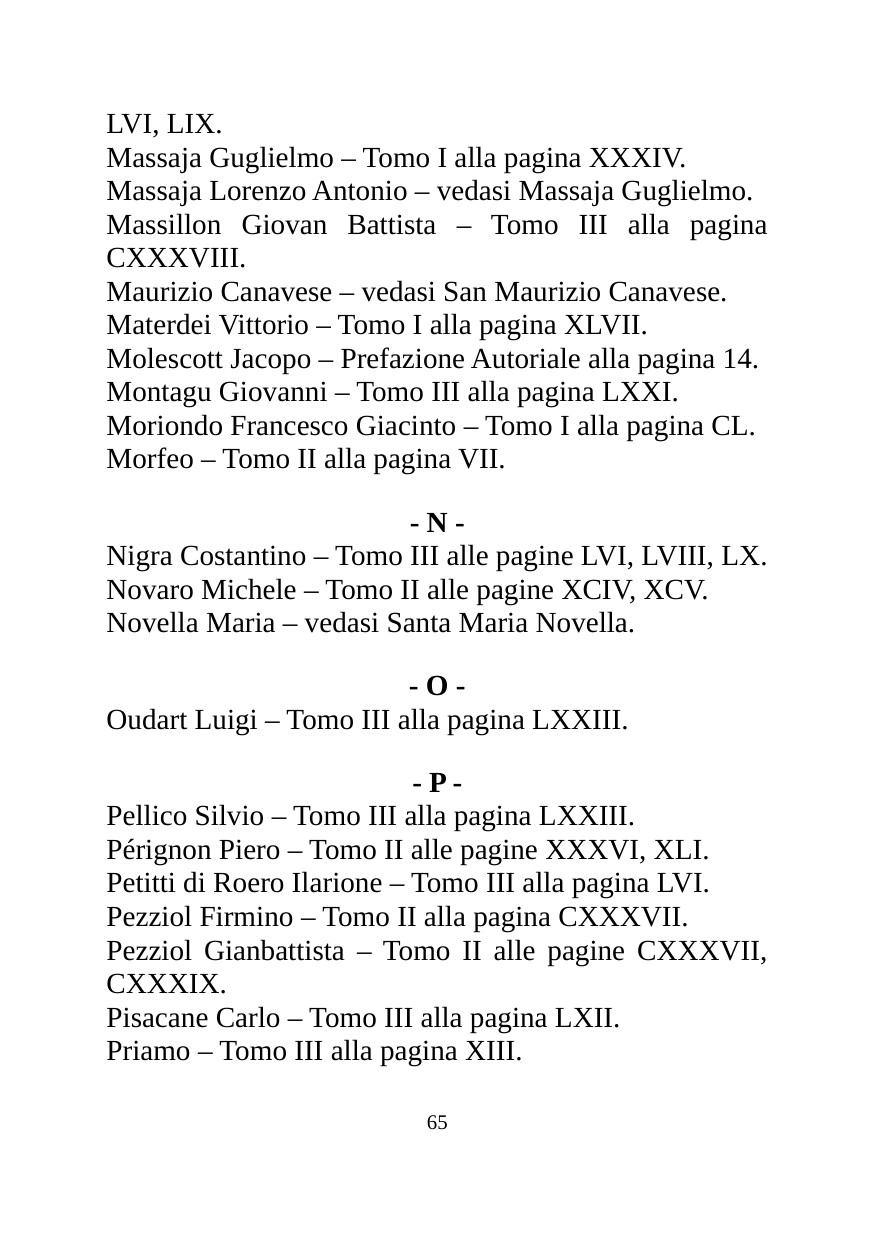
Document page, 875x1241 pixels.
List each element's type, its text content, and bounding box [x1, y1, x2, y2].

text - P - [106, 765, 768, 798]
text Pellico Silvio – Tomo III alla pagina LXXIII. [106, 798, 768, 832]
text Novella Maria – vedasi Santa Maria Novella. [106, 605, 768, 639]
text Nigra Costantino – Tomo III alle pagine LVI, LVIII, LX. [106, 538, 768, 572]
text Novaro Michele – Tomo II alle pagine XCIV, XCV. [106, 572, 768, 605]
text Massaja Guglielmo – Tomo I alla pagina XXXIV. [106, 140, 768, 173]
text Molescott Jacopo – Prefazione Autoriale alla pagina 14. [106, 341, 768, 374]
text Pérignon Piero – Tomo II alle pagine XXXVI, XLI. [106, 832, 768, 866]
text Montagu Giovanni – Tomo III alla pagina LXXI. [106, 374, 768, 408]
text Moriondo Francesco Giacinto – Tomo I alla pagina CL. [106, 408, 768, 442]
text - O - [106, 668, 768, 702]
text - N - [106, 505, 768, 538]
text Morfeo – Tomo II alla pagina VII. [106, 442, 768, 475]
text LVI, LIX. [106, 106, 768, 140]
text Petitti di Roero Ilarione – Tomo III alla pagina LVI. [106, 866, 768, 899]
text Materdei Vittorio – Tomo I alla pagina XLVII. [106, 307, 768, 341]
text Pezziol Firmino – Tomo II alla pagina CXXXVII. [106, 899, 768, 933]
text Pisacane Carlo – Tomo III alla pagina LXII. [106, 1000, 768, 1033]
text Pezziol Gianbattista – Tomo II alle pagine CXXXVII, CXXXIX. [106, 933, 768, 1000]
text Massaja Lorenzo Antonio – vedasi Massaja Guglielmo. [106, 173, 768, 207]
text Maurizio Canavese – vedasi San Maurizio Canavese. [106, 274, 768, 307]
text Massillon Giovan Battista – Tomo III alla pagina CXXXVIII. [106, 207, 768, 274]
text Oudart Luigi – Tomo III alla pagina LXXIII. [106, 702, 768, 735]
text Priamo – Tomo III alla pagina XIII. [106, 1033, 768, 1067]
